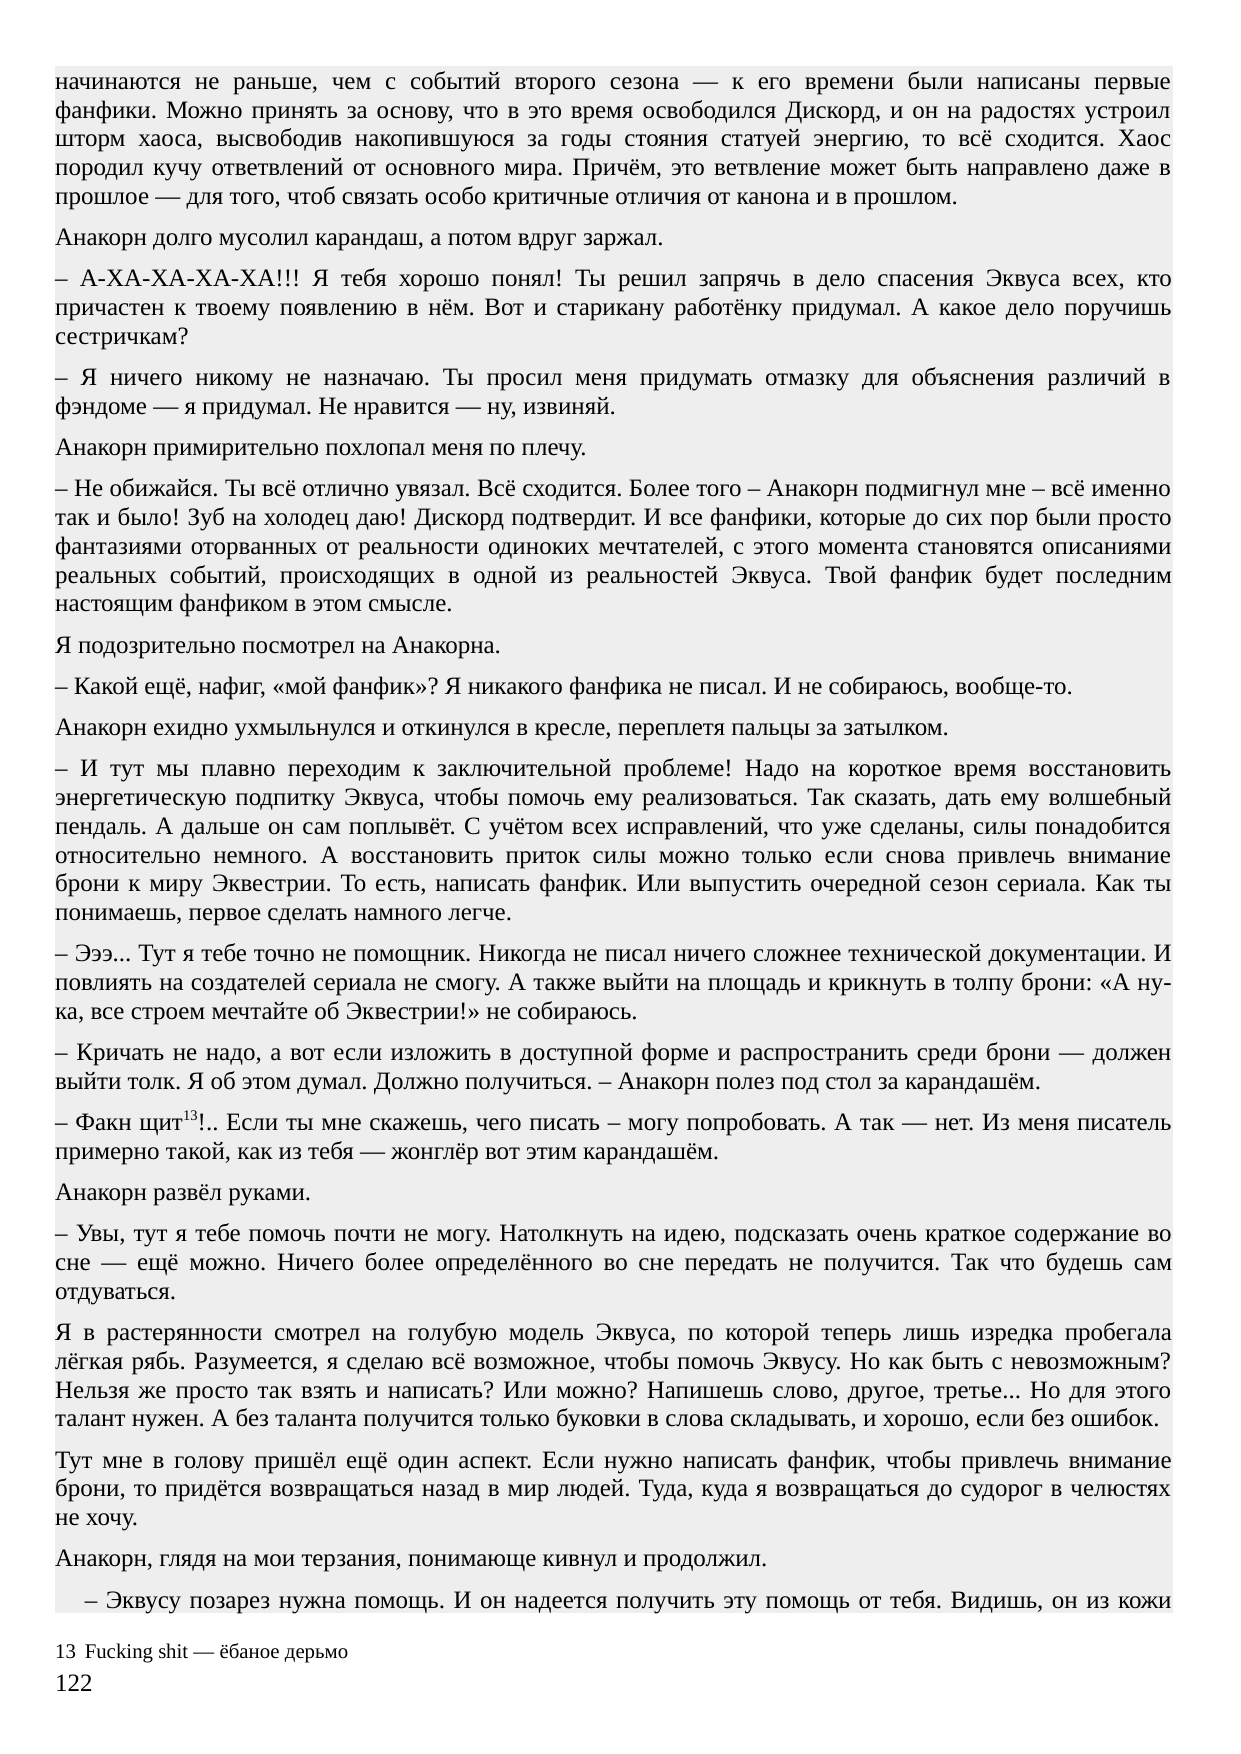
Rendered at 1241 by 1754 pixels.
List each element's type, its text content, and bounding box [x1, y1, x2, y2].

text – Эквусу позарез нужна помощь. И он надеется получить эту помощь от тебя. Видишь, он из кожи [55, 1585, 1173, 1613]
text – Какой ещё, нафиг, «мой фанфик»? Я никакого фанфика не писал. И не собираюсь, вообще-то. [55, 671, 1173, 700]
text Я подозрительно посмотрел на Анакорна. [55, 630, 1173, 658]
text Анакорн примирительно похлопал меня по плечу. [55, 432, 1173, 461]
text – А-ХА-ХА-ХА-ХА!!! Я тебя хорошо понял! Ты решил запрячь в дело спасения Эквуса всех, кто причастен к твоему появлению в нём. Вот и старикану работёнку придумал. А какое дело поручишь сестричкам? [55, 263, 1173, 350]
text Fucking shit — ёбаное дерьмо [55, 1639, 1173, 1663]
text – И тут мы плавно переходим к заключительной проблеме! Надо на короткое время восстановить энергетическую подпитку Эквуса, чтобы помочь ему реализоваться. Так сказать, дать ему волшебный пендаль. А дальше он сам поплывёт. С учётом всех исправлений, что уже сделаны, силы понадобится относительно немного. А восстановить приток силы можно только если снова привлечь внимание брони к миру Эквестрии. То есть, написать фанфик. Или выпустить очередной сезон сериала. Как ты понимаешь, первое сделать намного легче. [55, 753, 1173, 926]
text – Увы, тут я тебе помочь почти не могу. Натолкнуть на идею, подсказать очень краткое содержание во сне — ещё можно. Ничего более определённого во сне передать не получится. Так что будешь сам отдуваться. [55, 1218, 1173, 1305]
text Анакорн долго мусолил карандаш, а потом вдруг заржал. [55, 222, 1173, 251]
text Тут мне в голову пришёл ещё один аспект. Если нужно написать фанфик, чтобы привлечь внимание брони, то придётся возвращаться назад в мир людей. Туда, куда я возвращаться до судорог в челюстях не хочу. [55, 1445, 1173, 1531]
text – Я ничего никому не назначаю. Ты просил меня придумать отмазку для объяснения различий в фэндоме — я придумал. Не нравится — ну, извиняй. [55, 362, 1173, 420]
text Анакорн ехидно ухмыльнулся и откинулся в кресле, переплетя пальцы за затылком. [55, 712, 1173, 741]
text Я в растерянности смотрел на голубую модель Эквуса, по которой теперь лишь изредка пробегала лёгкая рябь. Разумеется, я сделаю всё возможное, чтобы помочь Эквусу. Но как быть с невозможным? Нельзя же просто так взять и написать? Или можно? Напишешь слово, другое, третье... Но для этого талант нужен. А без таланта получится только буковки в слова складывать, и хорошо, если без ошибок. [55, 1317, 1173, 1432]
text начинаются не раньше, чем с событий второго сезона — к его времени были написаны первые фанфики. Можно принять за основу, что в это время освободился Дискорд, и он на радостях устроил шторм хаоса, высвободив накопившуюся за годы стояния статуей энергию, то всё сходится. Хаос породил кучу ответвлений от основного мира. Причём, это ветвление может быть направлено даже в прошлое — для того, чтоб связать особо критичные отличия от канона и в прошлом. [55, 66, 1173, 210]
text – Кричать не надо, а вот если изложить в доступной форме и распространить среди брони — должен выйти толк. Я об этом думал. Должно получиться. – Анакорн полез под стол за карандашём. [55, 1037, 1173, 1095]
text Анакорн развёл руками. [55, 1177, 1173, 1206]
text – Эээ... Тут я тебе точно не помощник. Никогда не писал ничего сложнее технической документации. И повлиять на создателей сериала не смогу. А также выйти на площадь и крикнуть в толпу брони: «А ну-ка, все строем мечтайте об Эквестрии!» не собираюсь. [55, 938, 1173, 1025]
text – Факн щит!.. Если ты мне скажешь, чего писать – могу попробовать. А так — нет. Из меня писатель примерно такой, как из тебя — жонглёр вот этим карандашём. [55, 1107, 1173, 1165]
text – Не обижайся. Ты всё отлично увязал. Всё сходится. Более того – Анакорн подмигнул мне – всё именно так и было! Зуб на холодец даю! Дискорд подтвердит. И все фанфики, которые до сих пор были просто фантазиями оторванных от реальности одиноких мечтателей, с этого момента становятся описаниями реальных событий, происходящих в одной из реальностей Эквуса. Твой фанфик будет последним настоящим фанфиком в этом смысле. [55, 473, 1173, 617]
text Анакорн, глядя на мои терзания, понимающе кивнул и продолжил. [55, 1543, 1173, 1572]
